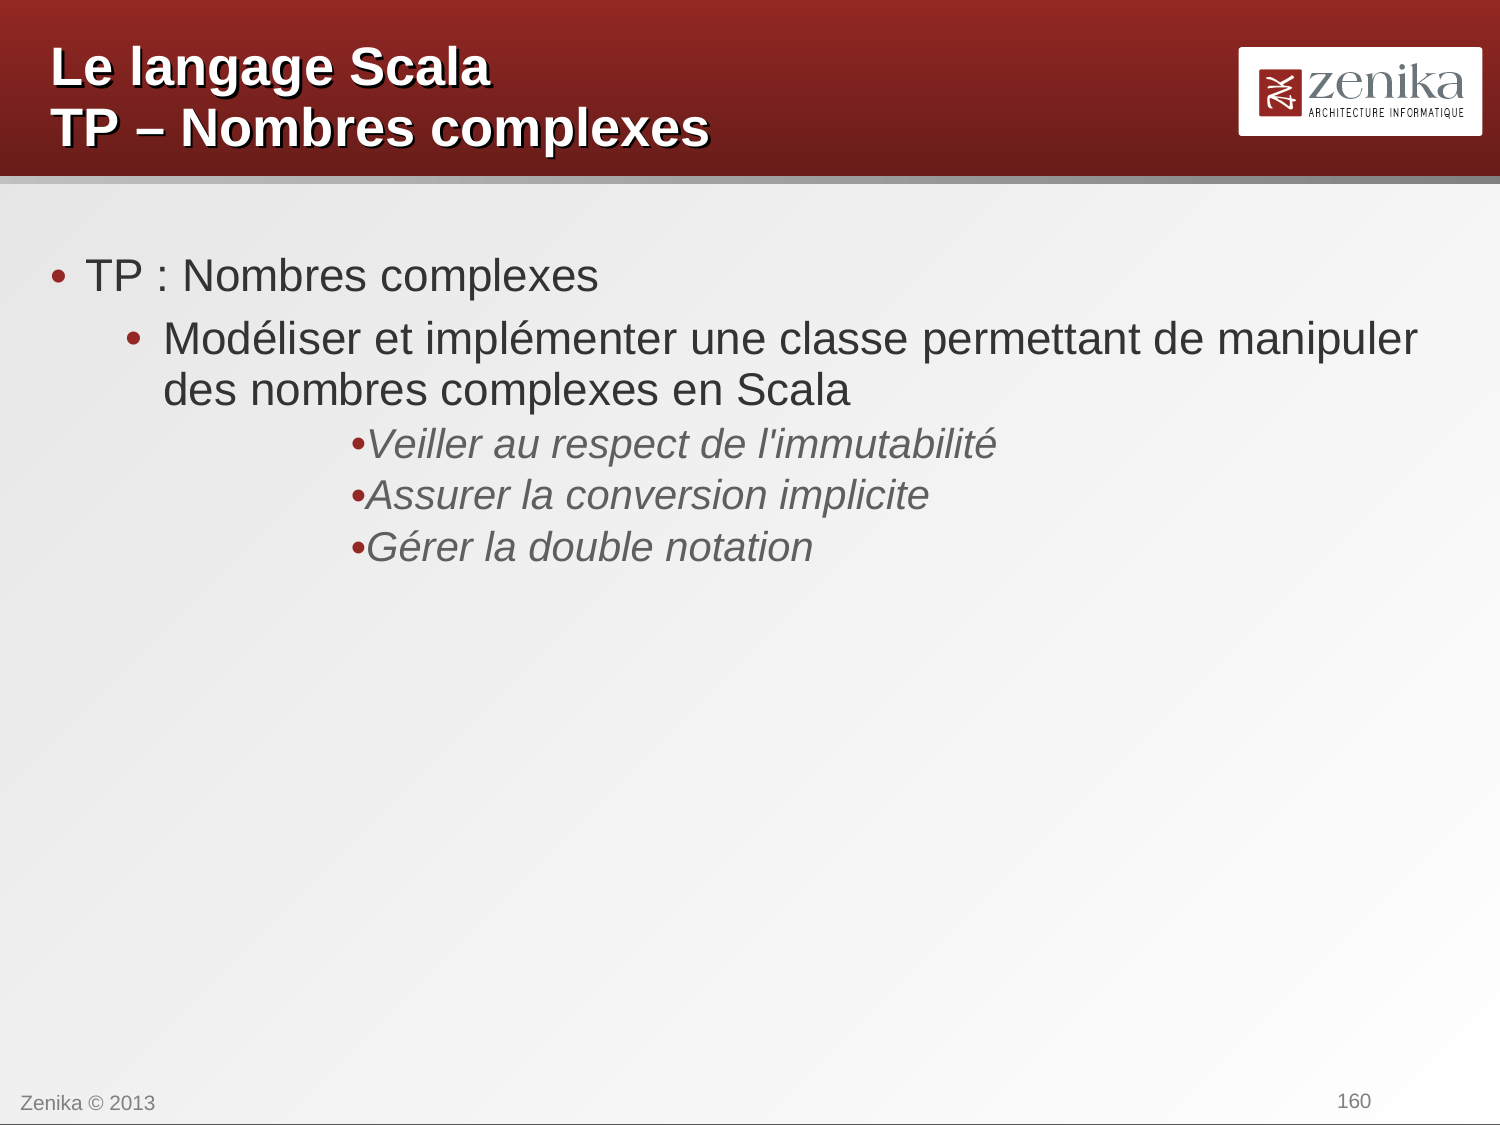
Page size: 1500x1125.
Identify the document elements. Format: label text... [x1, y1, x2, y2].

title Le langage Scala TP – Nombres complexes [50, 15, 1206, 180]
picture [1257, 58, 1464, 125]
list TP : Nombres complexes Modéliser et implémenter une classe permettant de manipuler des nombres complexes en Scala Veiller au respect de l'immutabilité Assurer la conversion implicite Gérer la double notation [50, 249, 1435, 1079]
